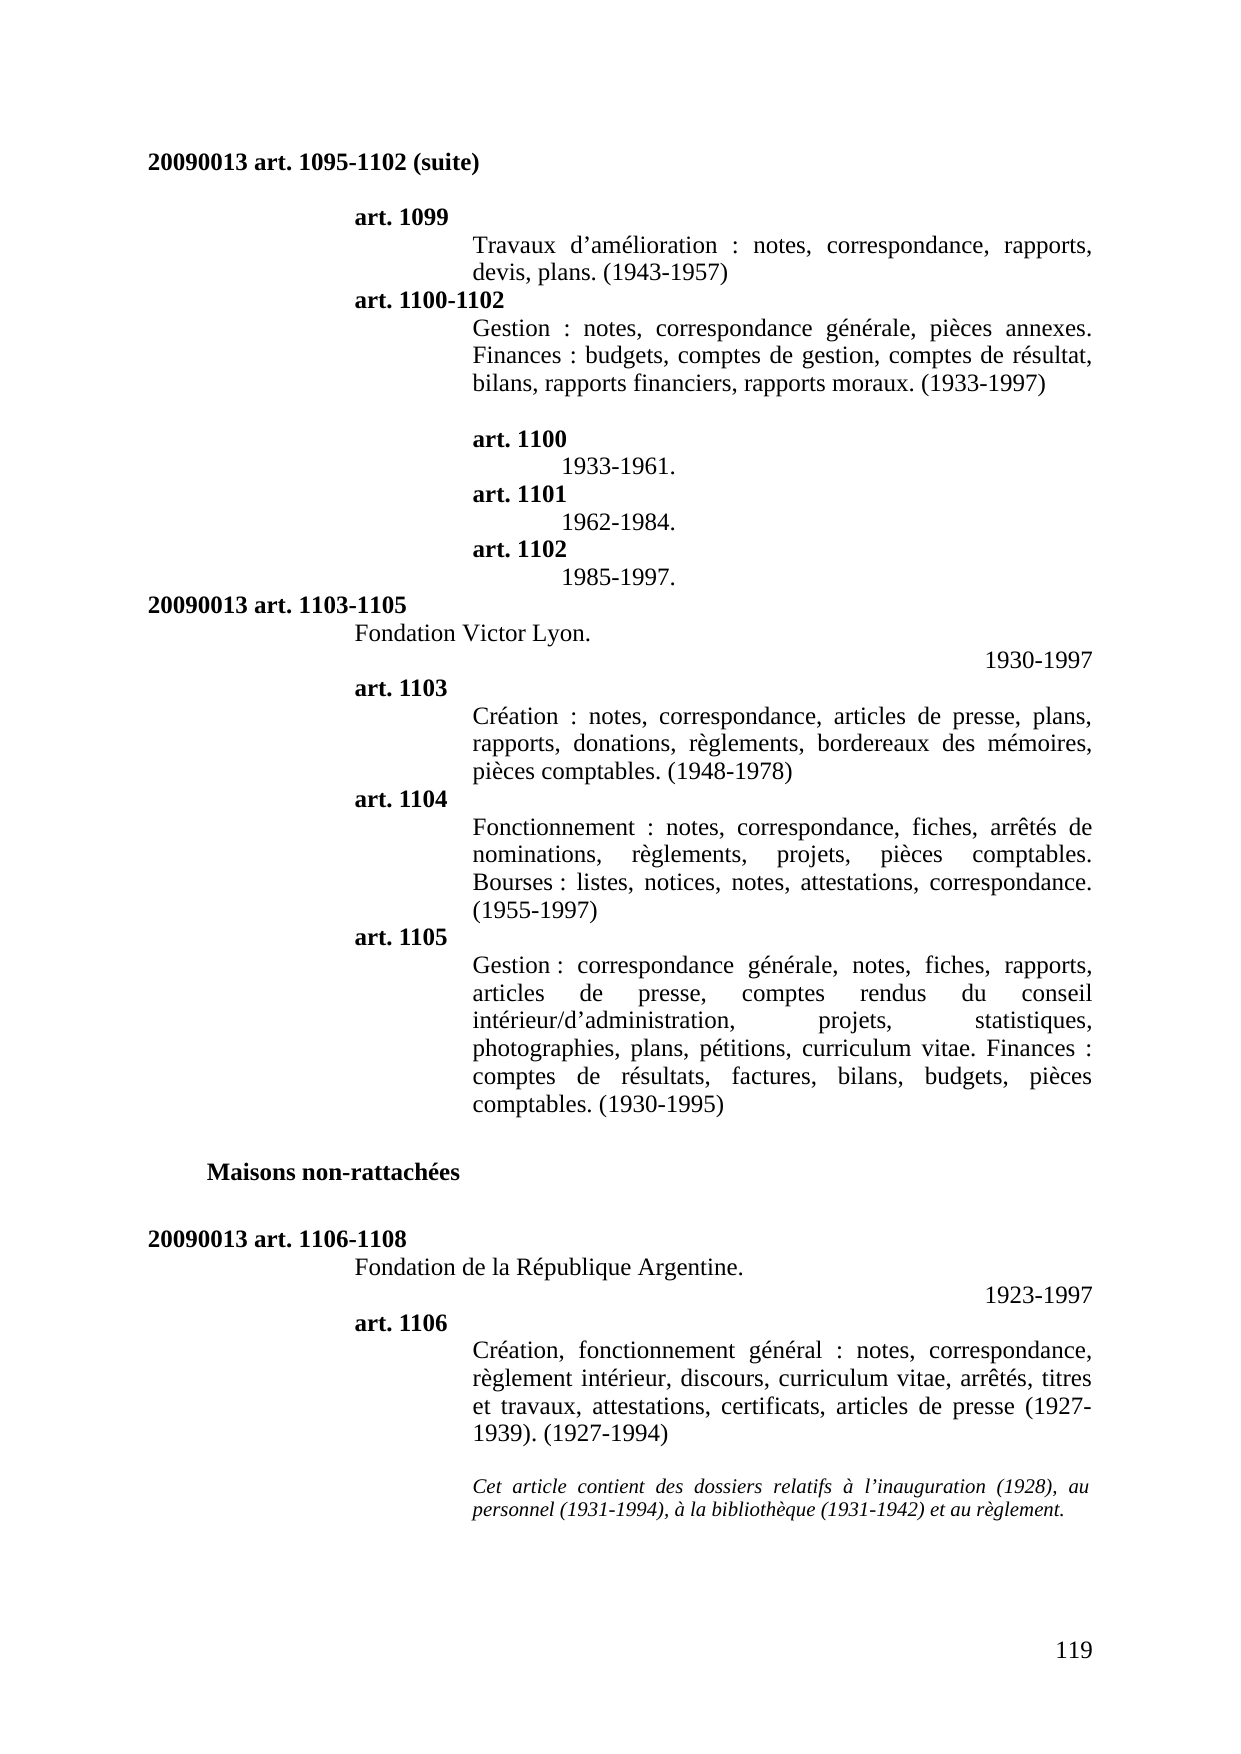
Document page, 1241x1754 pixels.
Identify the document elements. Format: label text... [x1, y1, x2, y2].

text art. 1100 [472, 425, 1093, 452]
text Travaux d’amélioration : notes, correspondance, rapports, devis, plans. (1943-1957) [472, 231, 1093, 286]
text art. 1101 [472, 480, 1093, 508]
text Gestion : correspondance générale, notes, fiches, rapports, articles de presse, comptes rendus du conseil intérieur/d’administration, projets, statistiques, photographies, plans, pétitions, curriculum vitae. Finances : comptes de résultats, factures, bilans, budgets, pièces comptables. (1930-1995) [472, 951, 1093, 1117]
text art. 1103 [354, 674, 1093, 702]
text Création : notes, correspondance, articles de presse, plans, rapports, donations, règlements, bordereaux des mémoires, pièces comptables. (1948-1978) [472, 702, 1093, 785]
text art. 1105 [354, 923, 1093, 951]
text 1962-1984. [561, 508, 1093, 536]
text 1923-1997 [148, 1281, 1093, 1309]
text 1985-1997. [561, 563, 1093, 591]
text Fondation Victor Lyon. [354, 619, 1093, 646]
text art. 1099 [354, 203, 1093, 231]
text Gestion : notes, correspondance générale, pièces annexes. Finances : budgets, comptes de gestion, comptes de résultat, bilans, rapports financiers, rapports moraux. (1933-1997) [472, 314, 1093, 397]
text Fondation de la République Argentine. [354, 1253, 1093, 1281]
text Maisons non-rattachées [148, 1158, 1093, 1185]
text 1930-1997 [148, 646, 1093, 674]
text Création, fonctionnement général : notes, correspondance, règlement intérieur, discours, curriculum vitae, arrêtés, titres et travaux, attestations, certificats, articles de presse (1927-1939). (1927-1994) [472, 1336, 1093, 1447]
text art. 1106 [354, 1309, 1093, 1336]
text 1933-1961. [561, 452, 1093, 480]
text Cet article contient des dossiers relatifs à l’inauguration (1928), au personnel (1931-1994), à la bibliothèque (1931-1942) et au règlement. [472, 1475, 1093, 1521]
text Fonctionnement : notes, correspondance, fiches, arrêtés de nominations, règlements, projets, pièces comptables. Bourses : listes, notices, notes, attestations, correspondance. (1955-1997) [472, 813, 1093, 923]
text art. 1104 [354, 785, 1093, 813]
text art. 1100-1102 [354, 286, 1093, 314]
text 20090013 art. 1106-1108 [148, 1226, 1093, 1253]
text art. 1102 [472, 536, 1093, 563]
text 20090013 art. 1103-1105 [148, 591, 1093, 619]
text 20090013 art. 1095-1102 (suite) [148, 148, 1093, 175]
